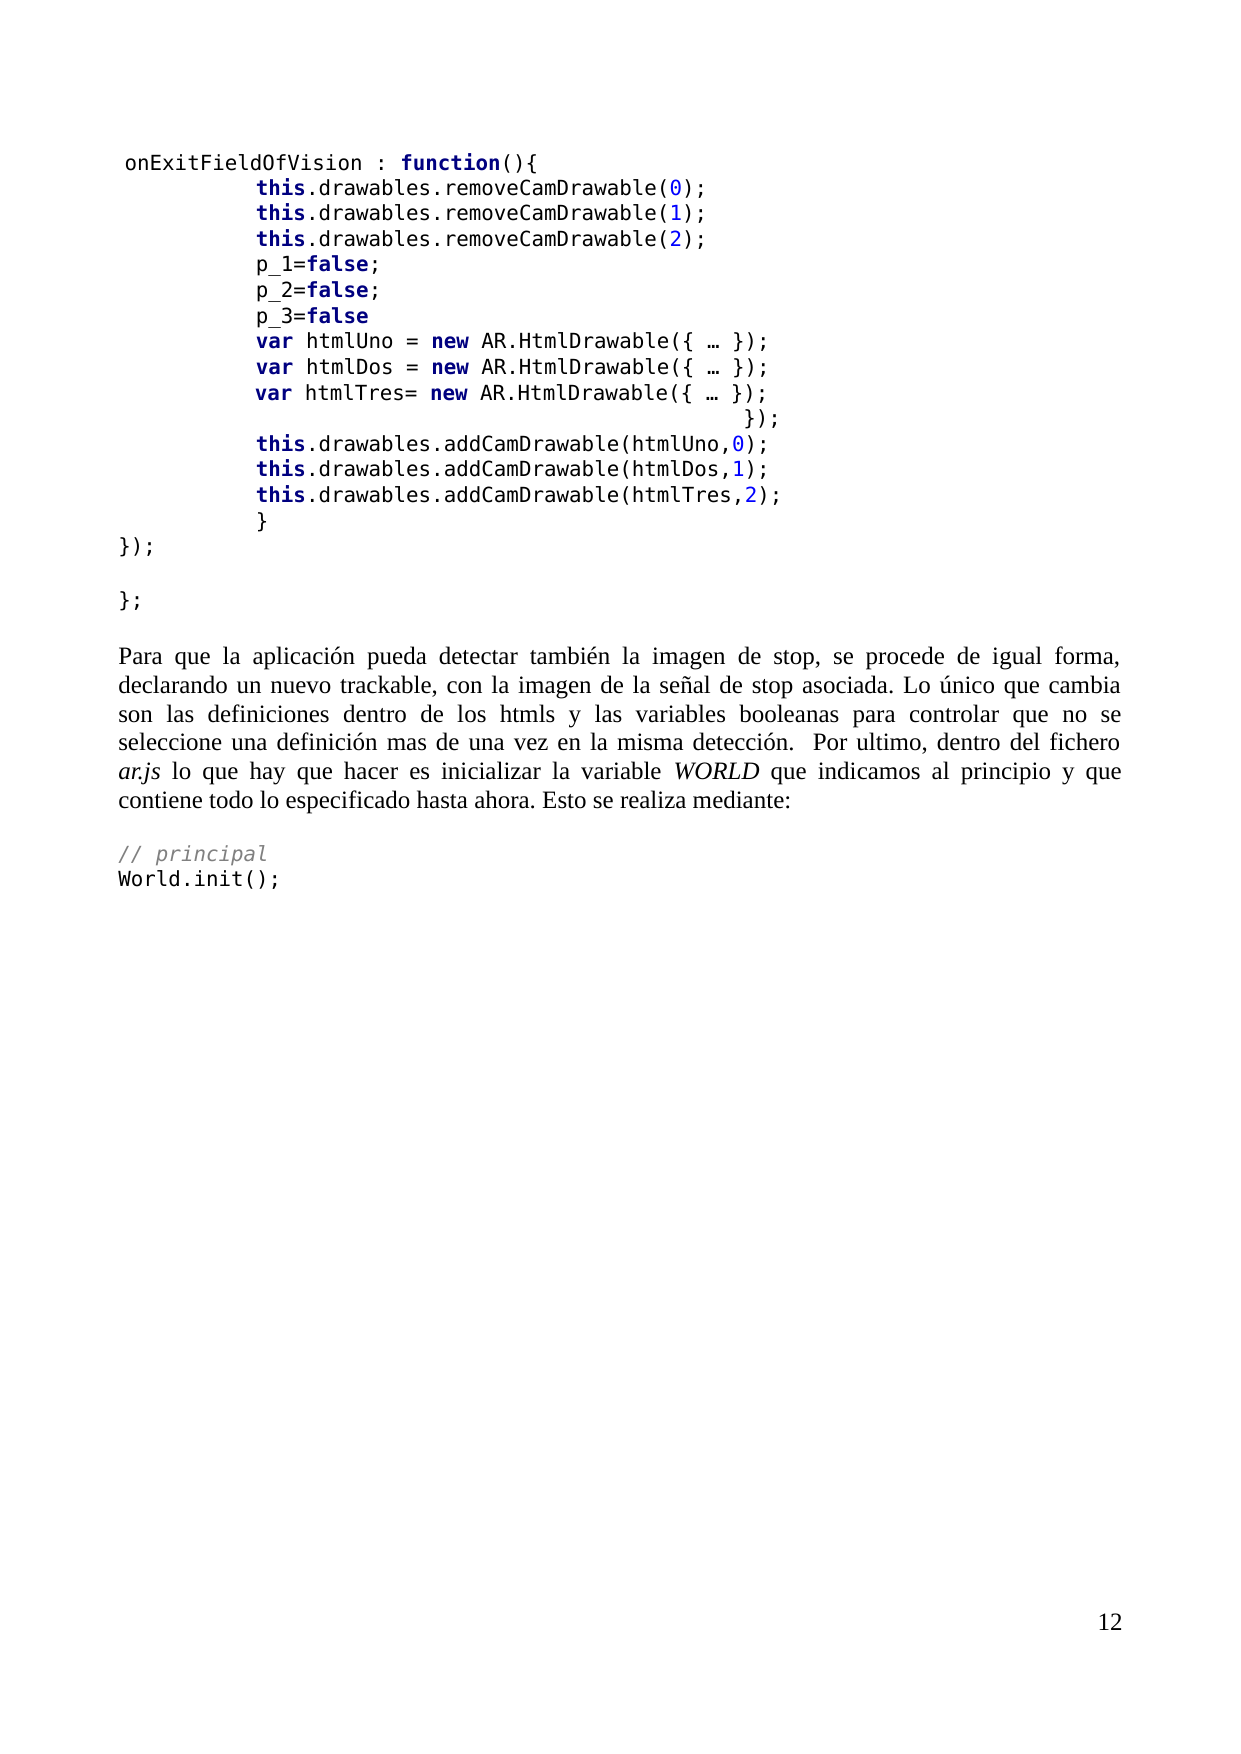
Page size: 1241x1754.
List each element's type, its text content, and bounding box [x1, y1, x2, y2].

text var htmlUno = new AR.HtmlDrawable({ … }); [118, 329, 1122, 355]
text this.drawables.addCamDrawable(htmlDos,1); [118, 457, 1122, 483]
text this.drawables.removeCamDrawable(1); [118, 201, 1122, 227]
text p_2=false; [118, 278, 1122, 304]
text }); [118, 534, 1122, 559]
text Para que la aplicación pueda detectar también la imagen de stop, se procede de igual forma, declarando un nuevo trackable, con la imagen de la señal de stop asociada. Lo único que cambia son las definiciones dentro de los htmls y las variables booleanas para controlar que no se seleccione una definición mas de una vez en la misma detección. Por ultimo, dentro del fichero ar.js lo que hay que hacer es inicializar la variable WORLD que indicamos al principio y que contiene todo lo especificado hasta ahora. Esto se realiza mediante: [118, 641, 1122, 814]
text this.drawables.addCamDrawable(htmlTres,2); [118, 483, 1122, 509]
text } [118, 509, 1122, 534]
text onExitFieldOfVision : function(){ [118, 147, 1122, 176]
text this.drawables.removeCamDrawable(0); [118, 176, 1122, 201]
text p_3=false [118, 304, 1122, 329]
text // principal [118, 842, 1122, 867]
text var htmlTres= new AR.HtmlDrawable({ … }); [118, 381, 1122, 406]
text World.init(); [118, 867, 1122, 891]
text var htmlDos = new AR.HtmlDrawable({ … }); [118, 355, 1122, 381]
text p_1=false; [118, 252, 1122, 278]
text this.drawables.addCamDrawable(htmlUno,0); [118, 432, 1122, 457]
text }; [118, 588, 1122, 612]
text }); [118, 406, 1122, 432]
text this.drawables.removeCamDrawable(2); [118, 227, 1122, 252]
